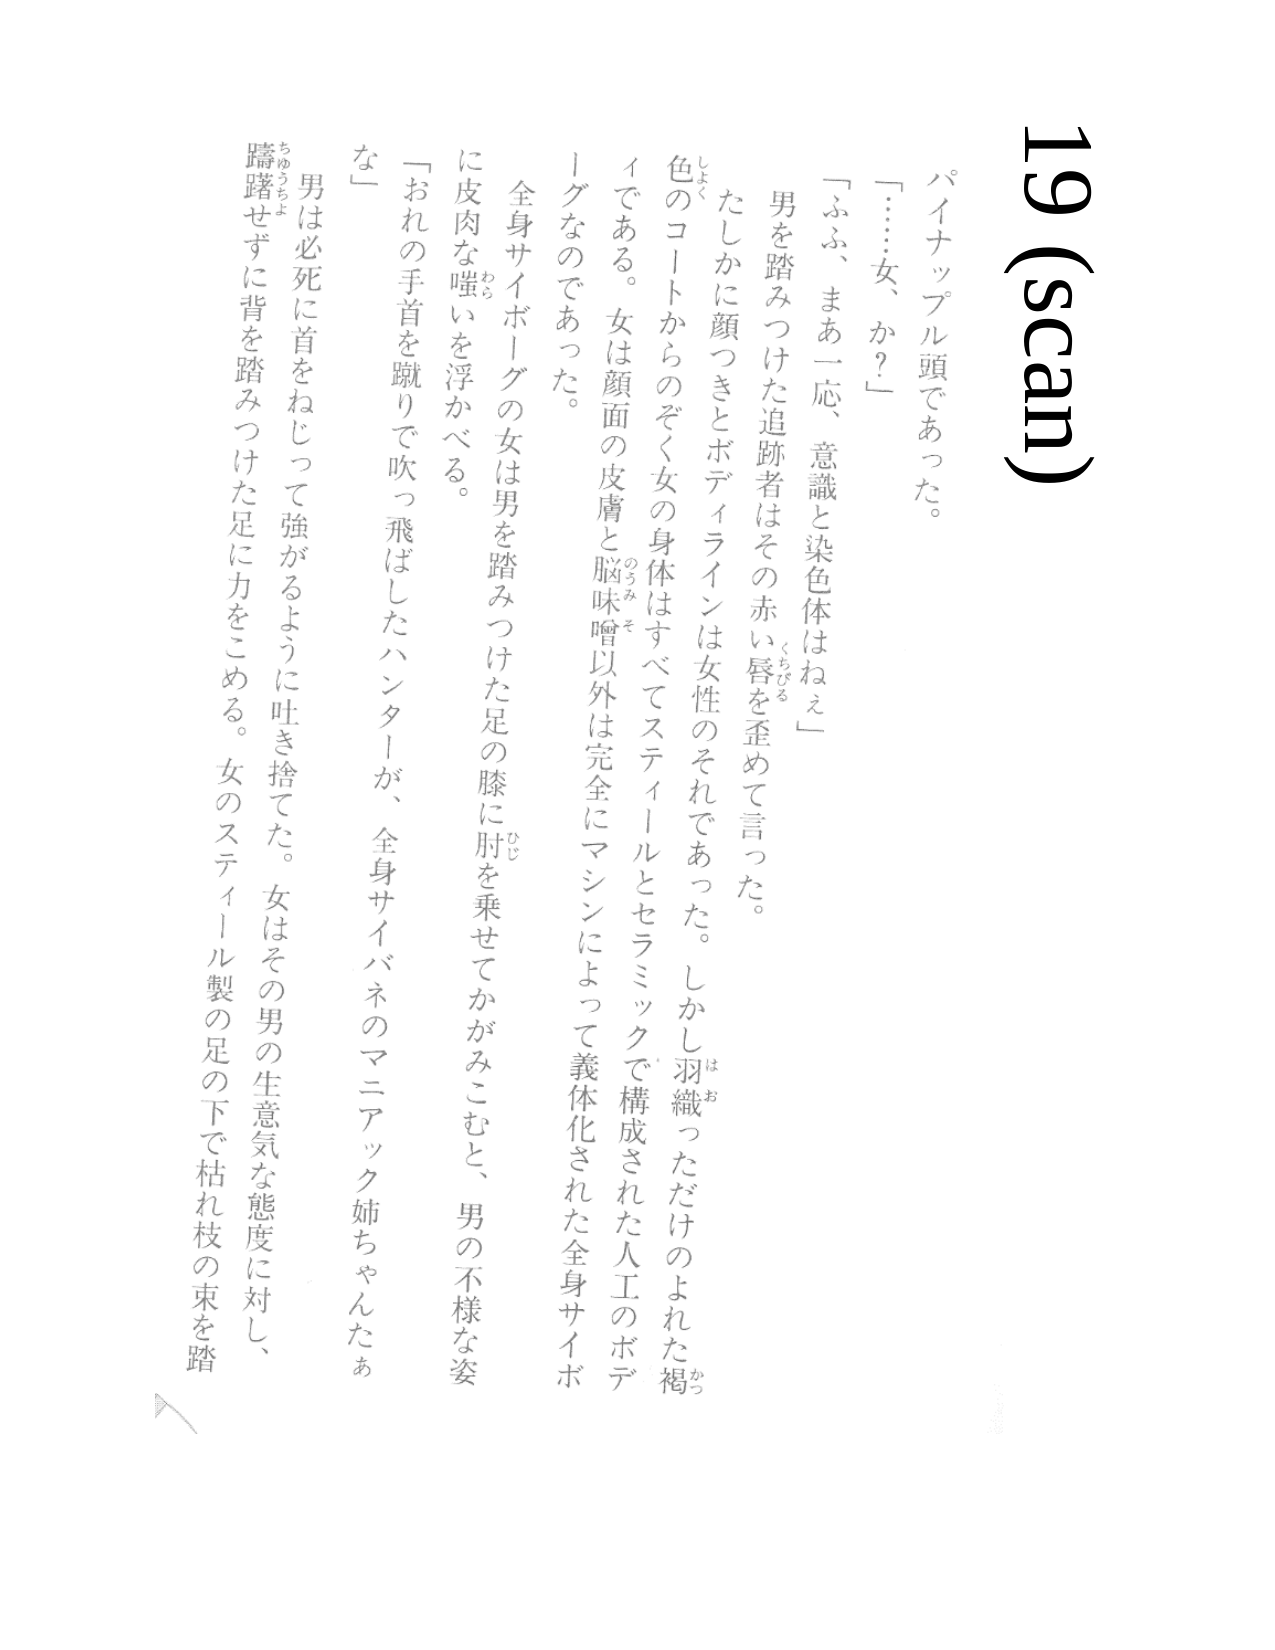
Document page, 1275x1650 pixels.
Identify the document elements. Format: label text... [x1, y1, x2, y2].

text 19 (scan) [1003, 118, 1118, 1532]
